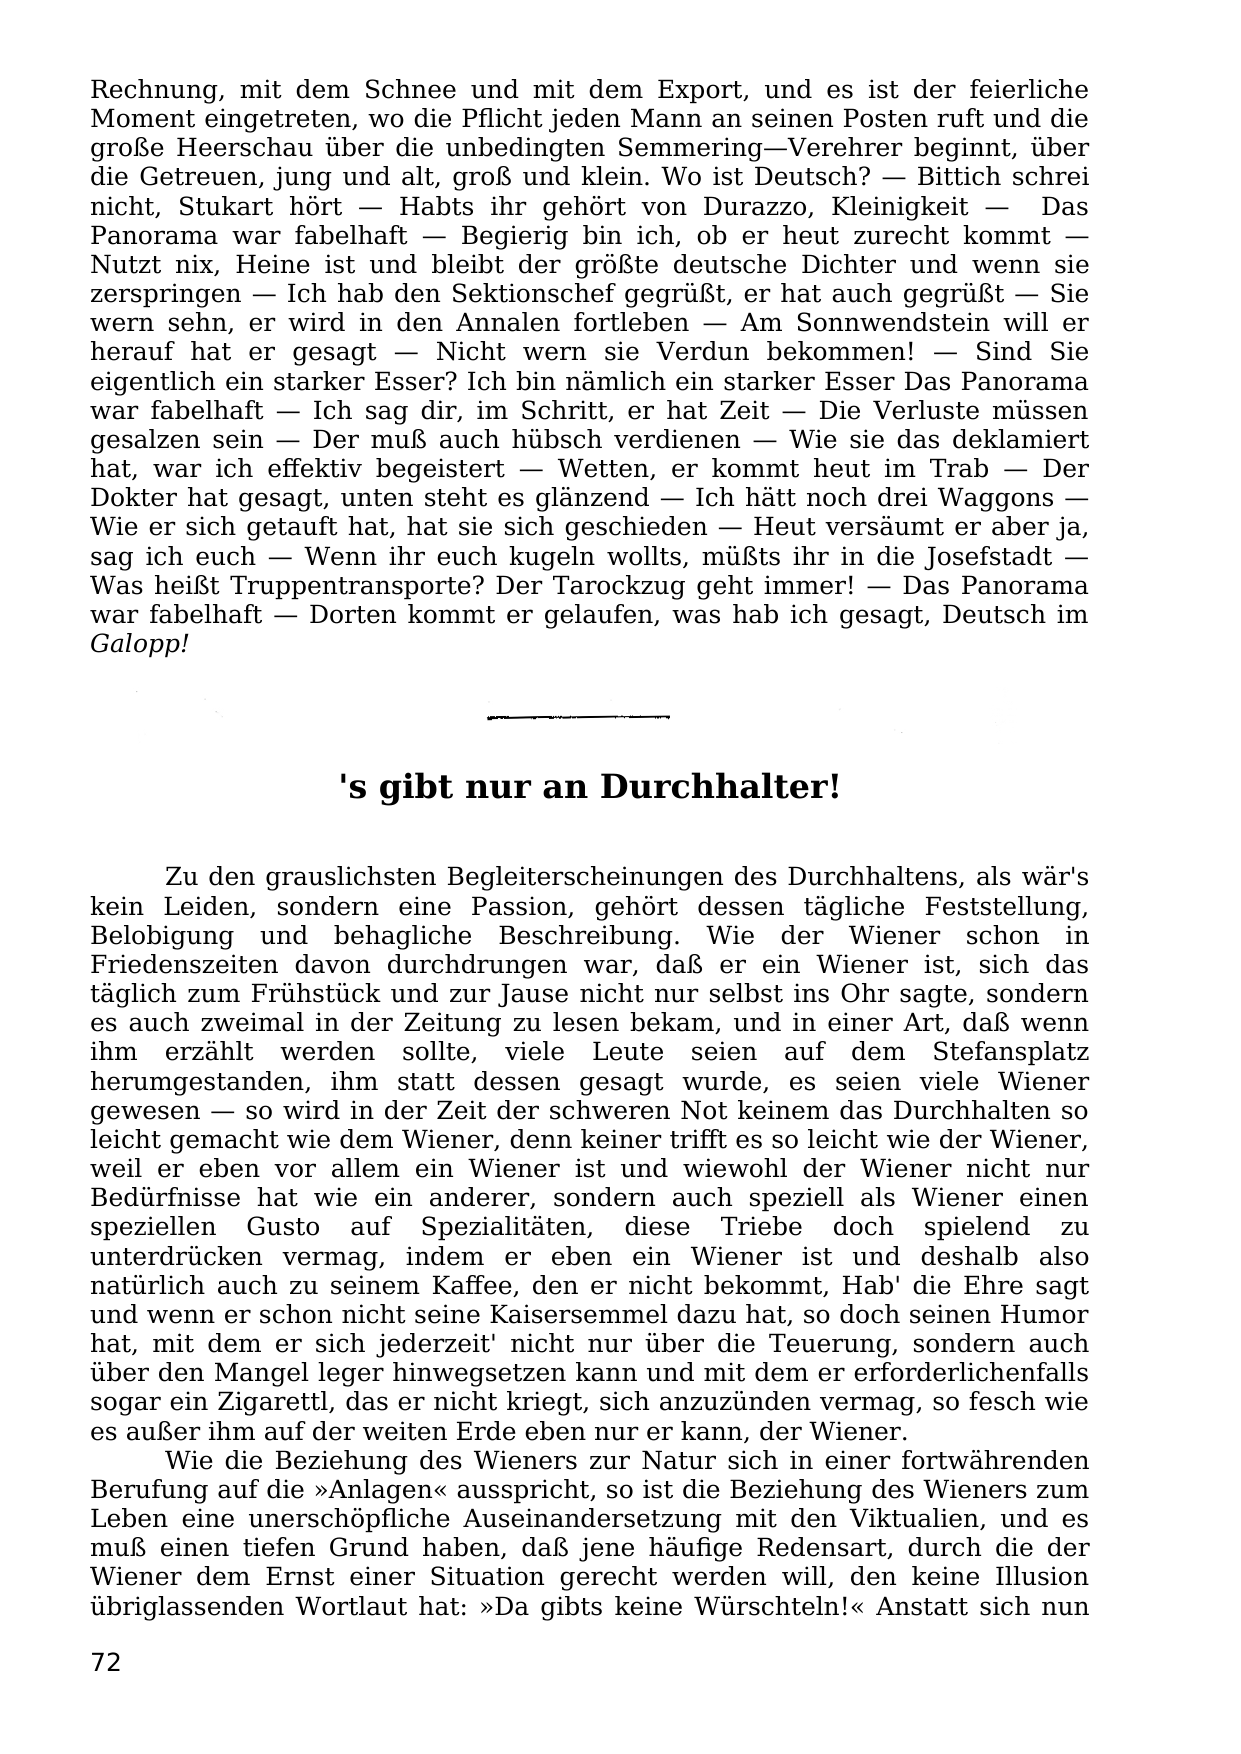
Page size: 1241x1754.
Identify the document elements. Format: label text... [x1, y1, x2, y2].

picture [132, 687, 1049, 744]
text Rechnung, mit dem Schnee und mit dem Export, und es ist der feierliche Moment eingetreten, wo die Pflicht jeden Mann an seinen Posten ruft und die große Heerschau über die unbedingten Semmering—Verehrer beginnt, über die Getreuen, jung und alt, groß und klein. Wo ist Deutsch? — Bittich schrei nicht, Stukart hört — Habts ihr gehört von Durazzo, Kleinigkeit — Das Panorama war fabelhaft — Begierig bin ich, ob er heut zurecht kommt — Nutzt nix, Heine ist und bleibt der größte deutsche Dichter und wenn sie zerspringen — Ich hab den Sektionschef gegrüßt, er hat auch gegrüßt — Sie wern sehn, er wird in den Annalen fortleben — Am Sonnwendstein will er herauf hat er gesagt — Nicht wern sie Verdun bekommen! — Sind Sie eigentlich ein starker Esser? Ich bin nämlich ein starker Esser Das Panorama war fabelhaft — Ich sag dir, im Schritt, er hat Zeit — Die Verluste müssen gesalzen sein — Der muß auch hübsch verdienen — Wie sie das deklamiert hat, war ich effektiv begeistert — Wetten, er kommt heut im Trab — Der Dokter hat gesagt, unten steht es glänzend — Ich hätt noch drei Waggons — Wie er sich getauft hat, hat sie sich geschieden — Heut versäumt er aber ja, sag ich euch — Wenn ihr euch kugeln wollts, müßts ihr in die Josefstadt — Was heißt Truppentransporte? Der Tarockzug geht immer! — Das Panorama war fabelhaft — Dorten kommt er gelaufen, was hab ich gesagt, Deutsch im Galopp! [90, 75, 1091, 658]
text 's gibt nur an Durchhalter! [90, 687, 1091, 806]
text Wie die Beziehung des Wieners zur Natur sich in einer fortwährenden Berufung auf die »Anlagen« ausspricht, so ist die Beziehung des Wieners zum Leben eine unerschöpfliche Auseinandersetzung mit den Viktualien, und es muß einen tiefen Grund haben, daß jene häufige Redensart, durch die der Wiener dem Ernst einer Situation gerecht werden will, den keine Illusion übriglassenden Wortlaut hat: »Da gibts keine Würschteln!« Anstatt sich nun [90, 1446, 1091, 1621]
text Zu den grauslichsten Begleiterscheinungen des Durchhaltens, als wär's kein Leiden, sondern eine Passion, gehört dessen tägliche Feststellung, Belobigung und behagliche Beschreibung. Wie der Wiener schon in Friedenszeiten davon durchdrungen war, daß er ein Wiener ist, sich das täglich zum Frühstück und zur Jause nicht nur selbst ins Ohr sagte, sondern es auch zweimal in der Zeitung zu lesen bekam, und in einer Art, daß wenn ihm erzählt werden sollte, viele Leute seien auf dem Stefansplatz herumgestanden, ihm statt dessen gesagt wurde, es seien viele Wiener gewesen — so wird in der Zeit der schweren Not keinem das Durchhalten so leicht gemacht wie dem Wiener, denn keiner trifft es so leicht wie der Wiener, weil er eben vor allem ein Wiener ist und wiewohl der Wiener nicht nur Bedürfnisse hat wie ein anderer, sondern auch speziell als Wiener einen speziellen Gusto auf Spezialitäten, diese Triebe doch spielend zu unterdrücken vermag, indem er eben ein Wiener ist und deshalb also natürlich auch zu seinem Kaffee, den er nicht bekommt, Hab' die Ehre sagt und wenn er schon nicht seine Kaisersemmel dazu hat, so doch seinen Humor hat, mit dem er sich jederzeit' nicht nur über die Teuerung, sondern auch über den Mangel leger hinwegsetzen kann und mit dem er erforderlichenfalls sogar ein Zigarettl, das er nicht kriegt, sich anzuzünden vermag, so fesch wie es außer ihm auf der weiten Erde eben nur er kann, der Wiener. [90, 862, 1091, 1446]
